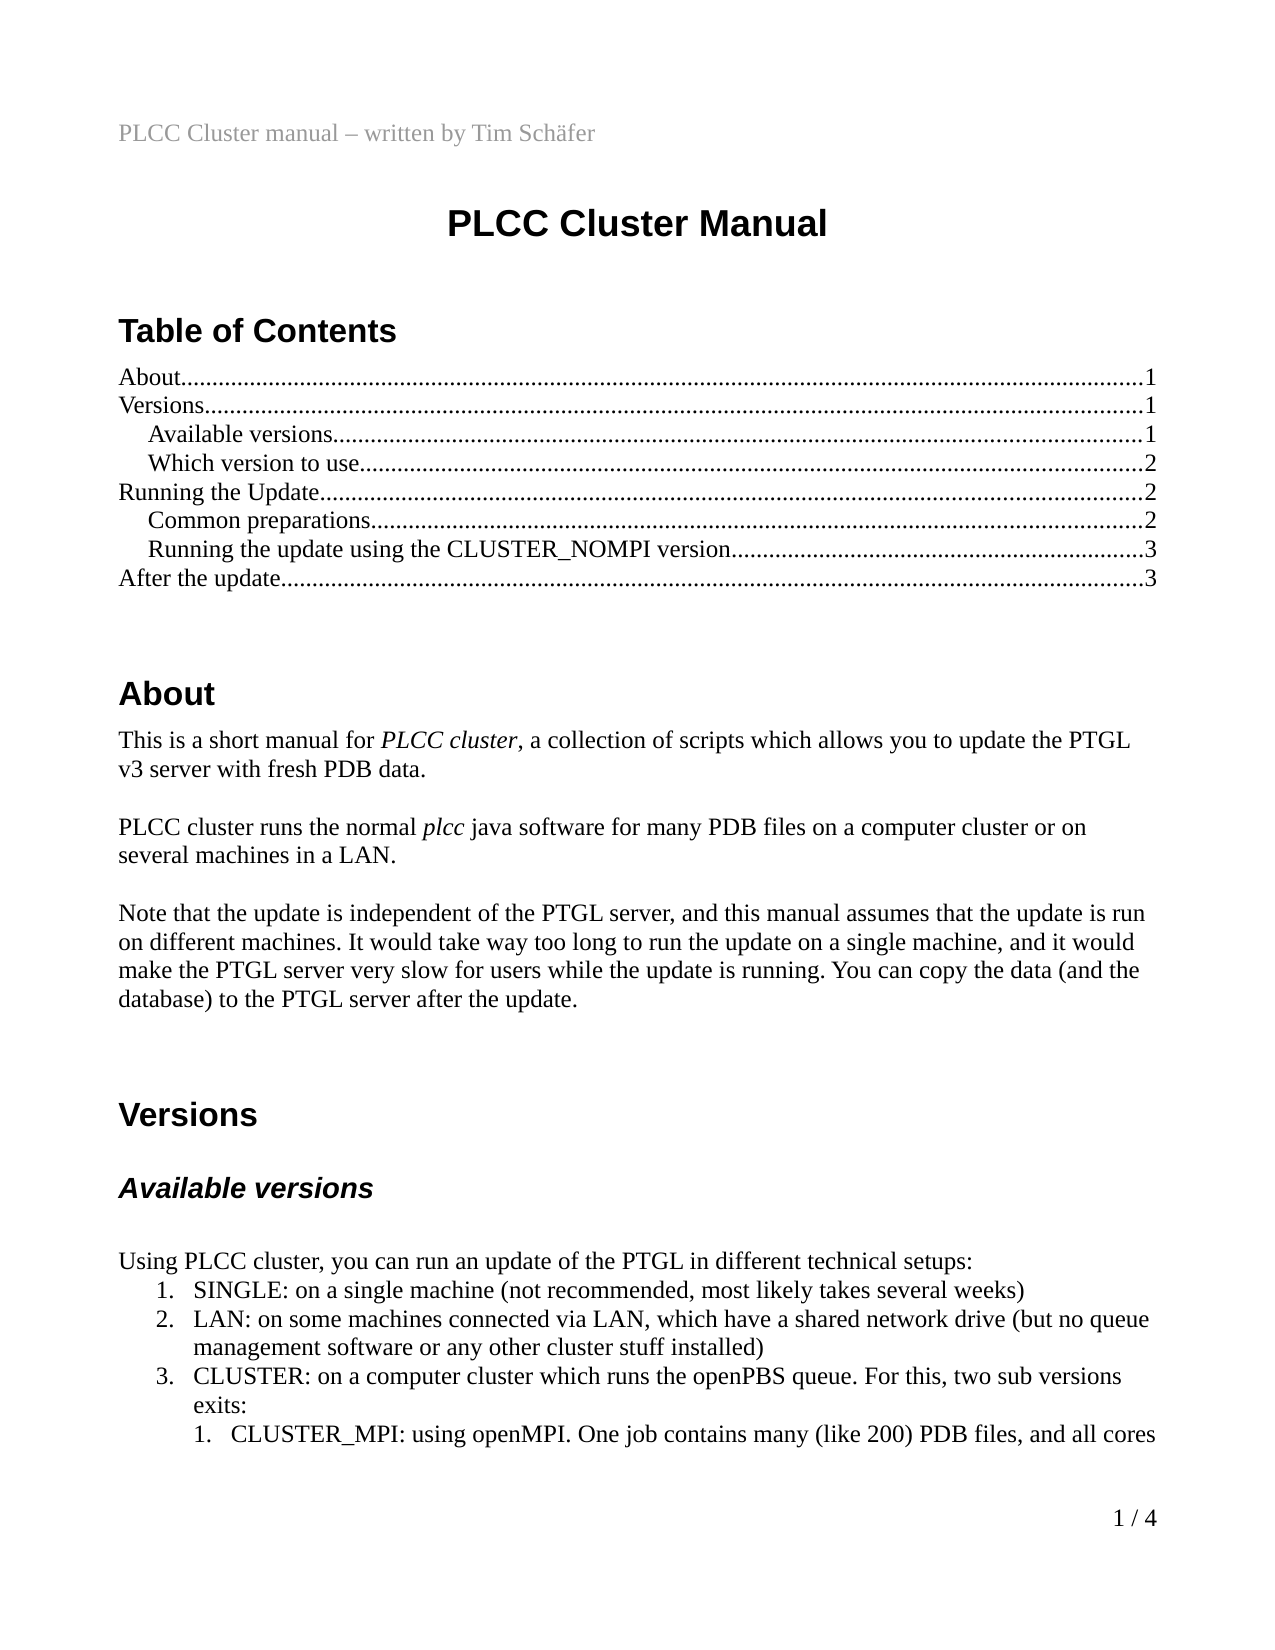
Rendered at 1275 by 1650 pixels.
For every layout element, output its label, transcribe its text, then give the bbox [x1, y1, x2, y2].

text Available versions 1 [148, 419, 1157, 448]
list CLUSTER: on a computer cluster which runs the openPBS queue. For this, two sub versions exits: [156, 1361, 1157, 1419]
text About 1 [118, 362, 1157, 390]
text Running the Update 2 [118, 477, 1157, 505]
list CLUSTER_MPI: using openMPI. One job contains many (like 200) PDB files, and all cores [193, 1419, 1157, 1447]
text Common preparations 2 [148, 505, 1157, 534]
text Using PLCC cluster, you can run an update of the PTGL in different technical setups: [118, 1246, 1157, 1275]
text Note that the update is independent of the PTGL server, and this manual assumes that the update is run on different machines. It would take way too long to run the update on a single machine, and it would make the PTGL server very slow for users while the update is running. You can copy the data (and the database) to the PTGL server after the update. [118, 898, 1157, 1013]
text PLCC cluster runs the normal plcc java software for many PDB files on a computer cluster or on several machines in a LAN. [118, 812, 1157, 869]
text After the update 3 [118, 563, 1157, 592]
subtitle Table of Contents [118, 311, 1157, 349]
list SINGLE: on a single machine (not recommended, most likely takes several weeks) [156, 1275, 1157, 1304]
subtitle About [118, 674, 1157, 713]
subtitle Available versions [118, 1171, 1157, 1205]
text Running the update using the CLUSTER_NOMPI version 3 [148, 534, 1157, 563]
title PLCC Cluster Manual [118, 201, 1157, 244]
list LAN: on some machines connected via LAN, which have a shared network drive (but no queue management software or any other cluster stuff installed) [156, 1304, 1157, 1361]
text Versions 1 [118, 390, 1157, 419]
subtitle Versions [118, 1095, 1157, 1134]
text Which version to use 2 [148, 448, 1157, 477]
text This is a short manual for PLCC cluster, a collection of scripts which allows you to update the PTGL v3 server with fresh PDB data. [118, 725, 1157, 783]
